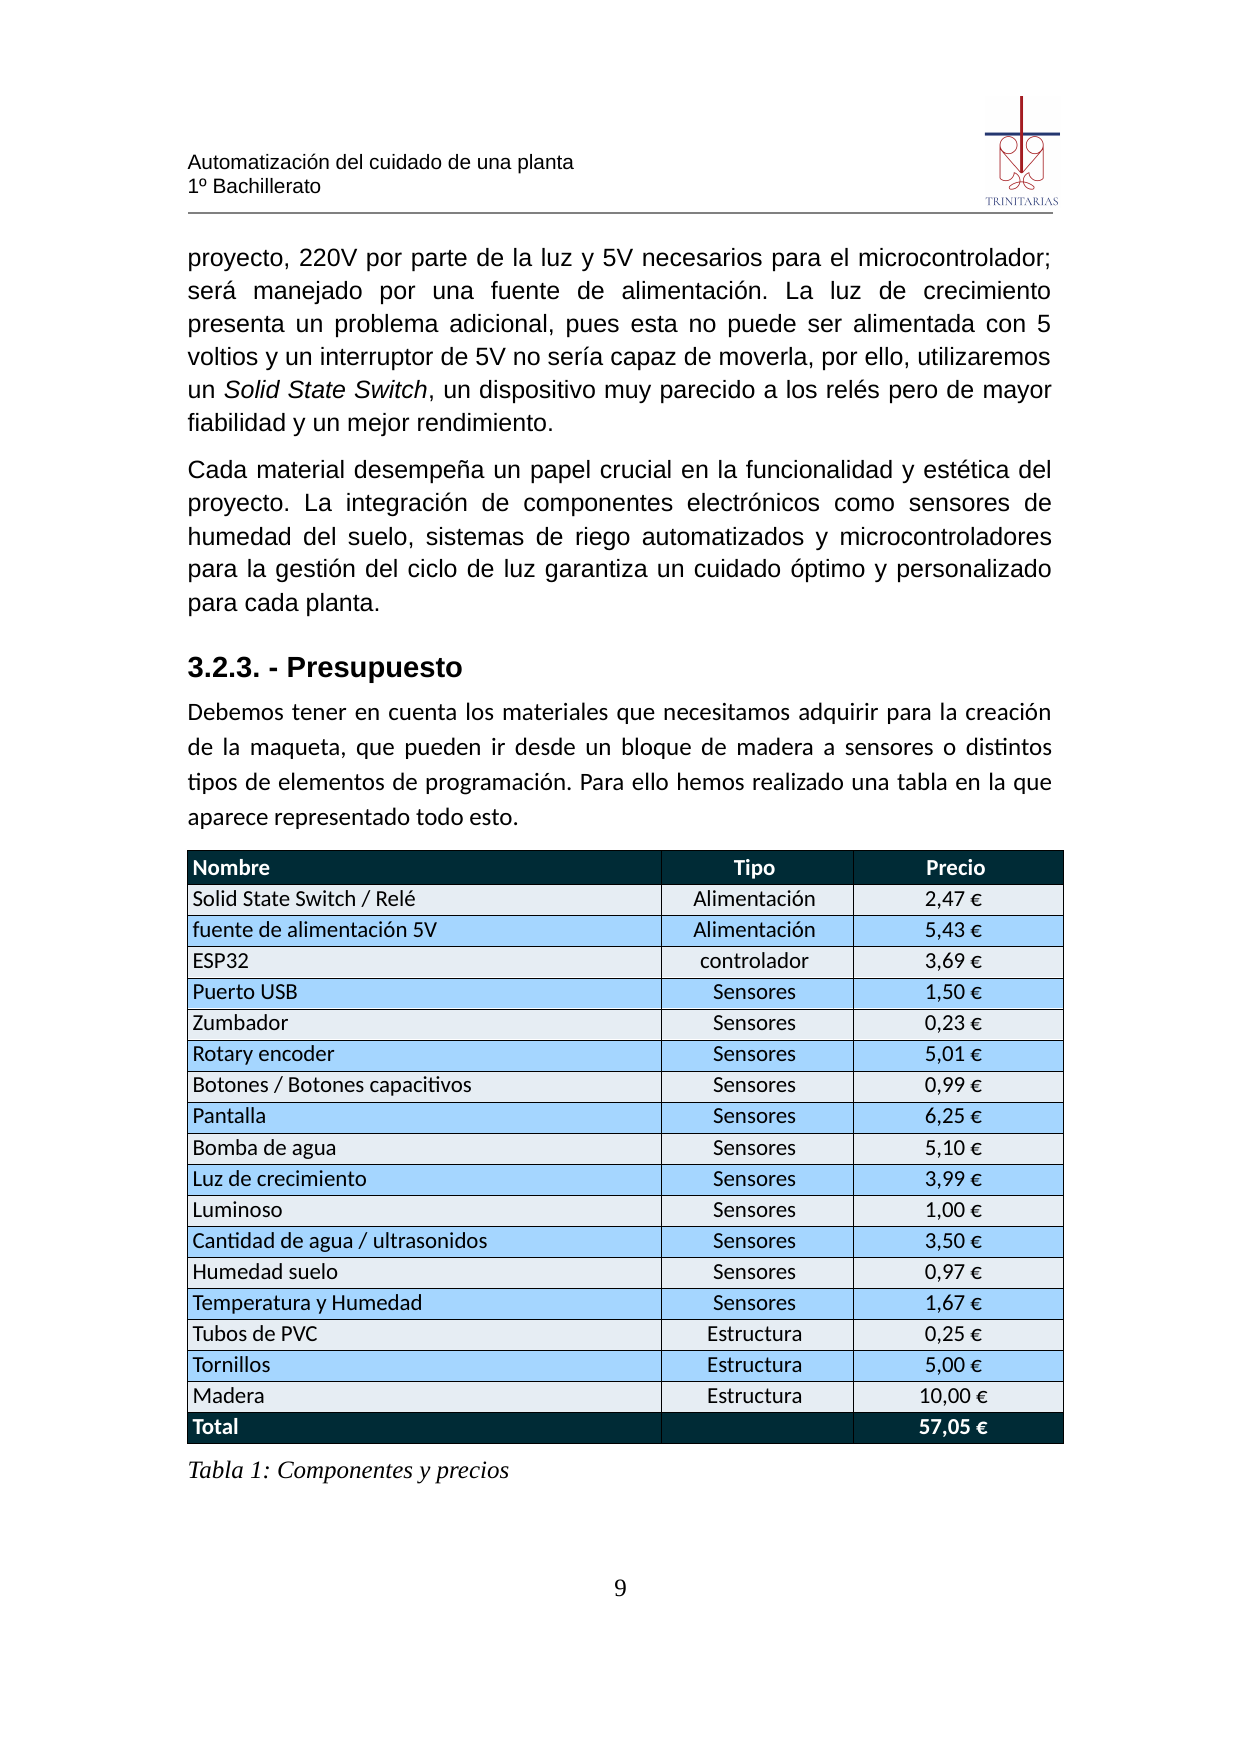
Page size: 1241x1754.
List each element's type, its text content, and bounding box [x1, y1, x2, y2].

table_cell 0,99 € [854, 1072, 1063, 1102]
text Cada material desempeña un papel crucial en la funcionalidad y estética del proyecto. La integración de componentes electrónicos como sensores de humedad del suelo, sistemas de riego automatizados y microcontroladores para la gestión del ciclo de luz garantiza un cuidado óptimo y personalizado para cada planta. [187, 455, 1053, 616]
table_cell Luminoso [188, 1196, 661, 1226]
table_cell Tornillos [188, 1351, 661, 1381]
table_cell Estructura [662, 1382, 853, 1412]
table_cell controlador [662, 947, 853, 977]
table_cell Sensores [662, 1103, 853, 1133]
table_cell Rotary encoder [188, 1041, 661, 1071]
table_cell Sensores [662, 1165, 853, 1195]
table_cell Estructura [662, 1320, 853, 1350]
table_cell Puerto USB [188, 979, 661, 1008]
table_cell Solid State Switch / Relé [188, 885, 661, 915]
table_cell Sensores [662, 1258, 853, 1288]
table_cell 0,25 € [854, 1320, 1063, 1350]
table_cell ESP32 [188, 947, 661, 977]
table_cell Sensores [662, 1041, 853, 1071]
table_cell Sensores [662, 1196, 853, 1226]
table_cell Temperatura y Humedad [188, 1289, 661, 1319]
table_cell fuente de alimentación 5V [188, 916, 661, 946]
table_cell 1,67 € [854, 1289, 1063, 1319]
table_cell Zumbador [188, 1010, 661, 1039]
table_header Nombre [188, 851, 661, 884]
table_cell 5,10 € [854, 1134, 1063, 1164]
table_cell Luz de crecimiento [188, 1165, 661, 1195]
text Debemos tener en cuenta los materiales que necesitamos adquirir para la creación de la maqueta, que pueden ir desde un bloque de madera a sensores o distintos tipos de elementos de programación. Para ello hemos realizado una tabla en la que aparece representado todo esto. [187, 696, 1053, 831]
table_cell 2,47 € [854, 885, 1063, 915]
table_cell 0,23 € [854, 1010, 1063, 1039]
table_cell Alimentación [662, 916, 853, 946]
picture [984, 96, 1061, 208]
table_cell Estructura [662, 1351, 853, 1381]
table_cell Sensores [662, 1289, 853, 1319]
table_cell Alimentación [662, 885, 853, 915]
table_cell 6,25 € [854, 1103, 1063, 1133]
table_cell 0,97 € [854, 1258, 1063, 1288]
table_cell Pantalla [188, 1103, 661, 1133]
table_cell 3,99 € [854, 1165, 1063, 1195]
table_cell 5,43 € [854, 916, 1063, 946]
table_cell Sensores [662, 1010, 853, 1039]
table_cell Botones / Botones capacitivos [188, 1072, 661, 1102]
table_cell Cantidad de agua / ultrasonidos [188, 1227, 661, 1257]
subtitle Presupuesto [187, 650, 1053, 683]
table_cell 5,00 € [854, 1351, 1063, 1381]
table_cell 3,69 € [854, 947, 1063, 977]
table_cell Sensores [662, 1072, 853, 1102]
table_header Precio [854, 851, 1063, 884]
table_cell [662, 1413, 853, 1443]
table_cell Madera [188, 1382, 661, 1412]
table_cell 57,05 € [854, 1413, 1063, 1443]
table_cell Sensores [662, 979, 853, 1008]
table_cell 10,00 € [854, 1382, 1063, 1412]
table_cell Sensores [662, 1227, 853, 1257]
table_cell Bomba de agua [188, 1134, 661, 1164]
table_cell Sensores [662, 1134, 853, 1164]
text proyecto, 220V por parte de la luz y 5V necesarios para el microcontrolador; será manejado por una fuente de alimentación. La luz de crecimiento presenta un problema adicional, pues esta no puede ser alimentada con 5 voltios y un interruptor de 5V no sería capaz de moverla, por ello, utilizaremos un Solid State Switch, un dispositivo muy parecido a los relés pero de mayor fiabilidad y un mejor rendimiento. [187, 243, 1053, 437]
table_cell Tubos de PVC [188, 1320, 661, 1350]
table_cell Humedad suelo [188, 1258, 661, 1288]
table_cell Total [188, 1413, 661, 1443]
table_cell 1,50 € [854, 979, 1063, 1008]
table_cell 3,50 € [854, 1227, 1063, 1257]
table_cell 1,00 € [854, 1196, 1063, 1226]
table_cell 5,01 € [854, 1041, 1063, 1071]
table_header Tipo [662, 851, 853, 884]
text Tabla 1: Componentes y precios [187, 1456, 1053, 1484]
